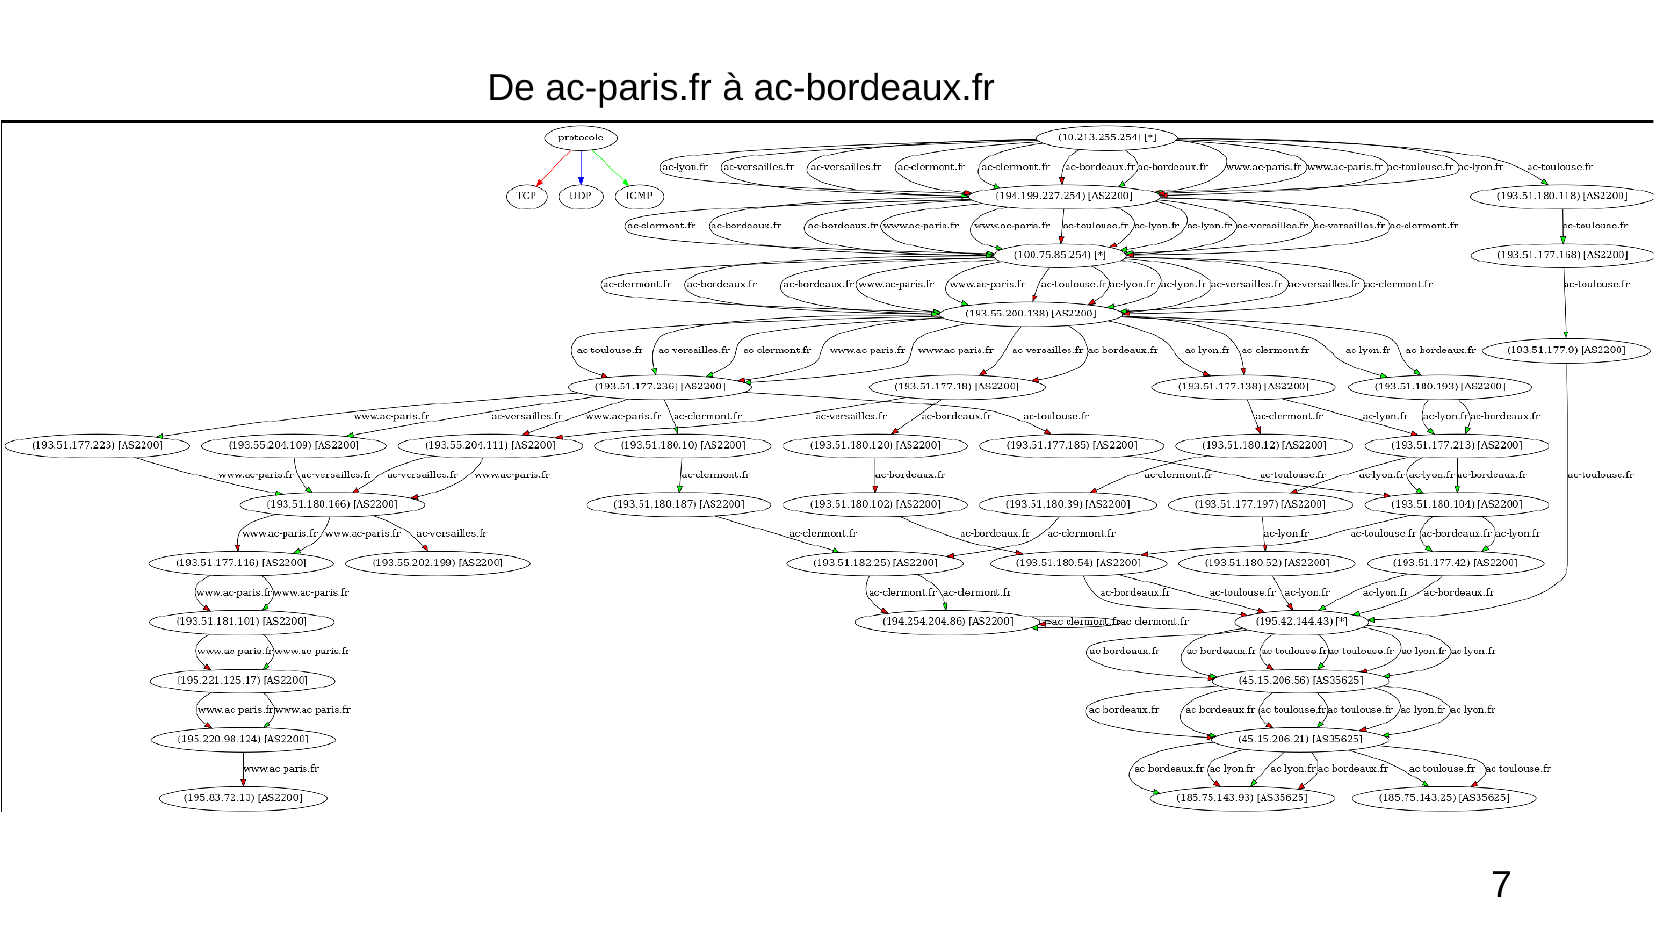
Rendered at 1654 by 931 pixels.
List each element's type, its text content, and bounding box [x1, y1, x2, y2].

text_box De ac-paris.fr à ac-bordeaux.fr [472, 59, 1447, 116]
picture [1, 120, 1654, 812]
